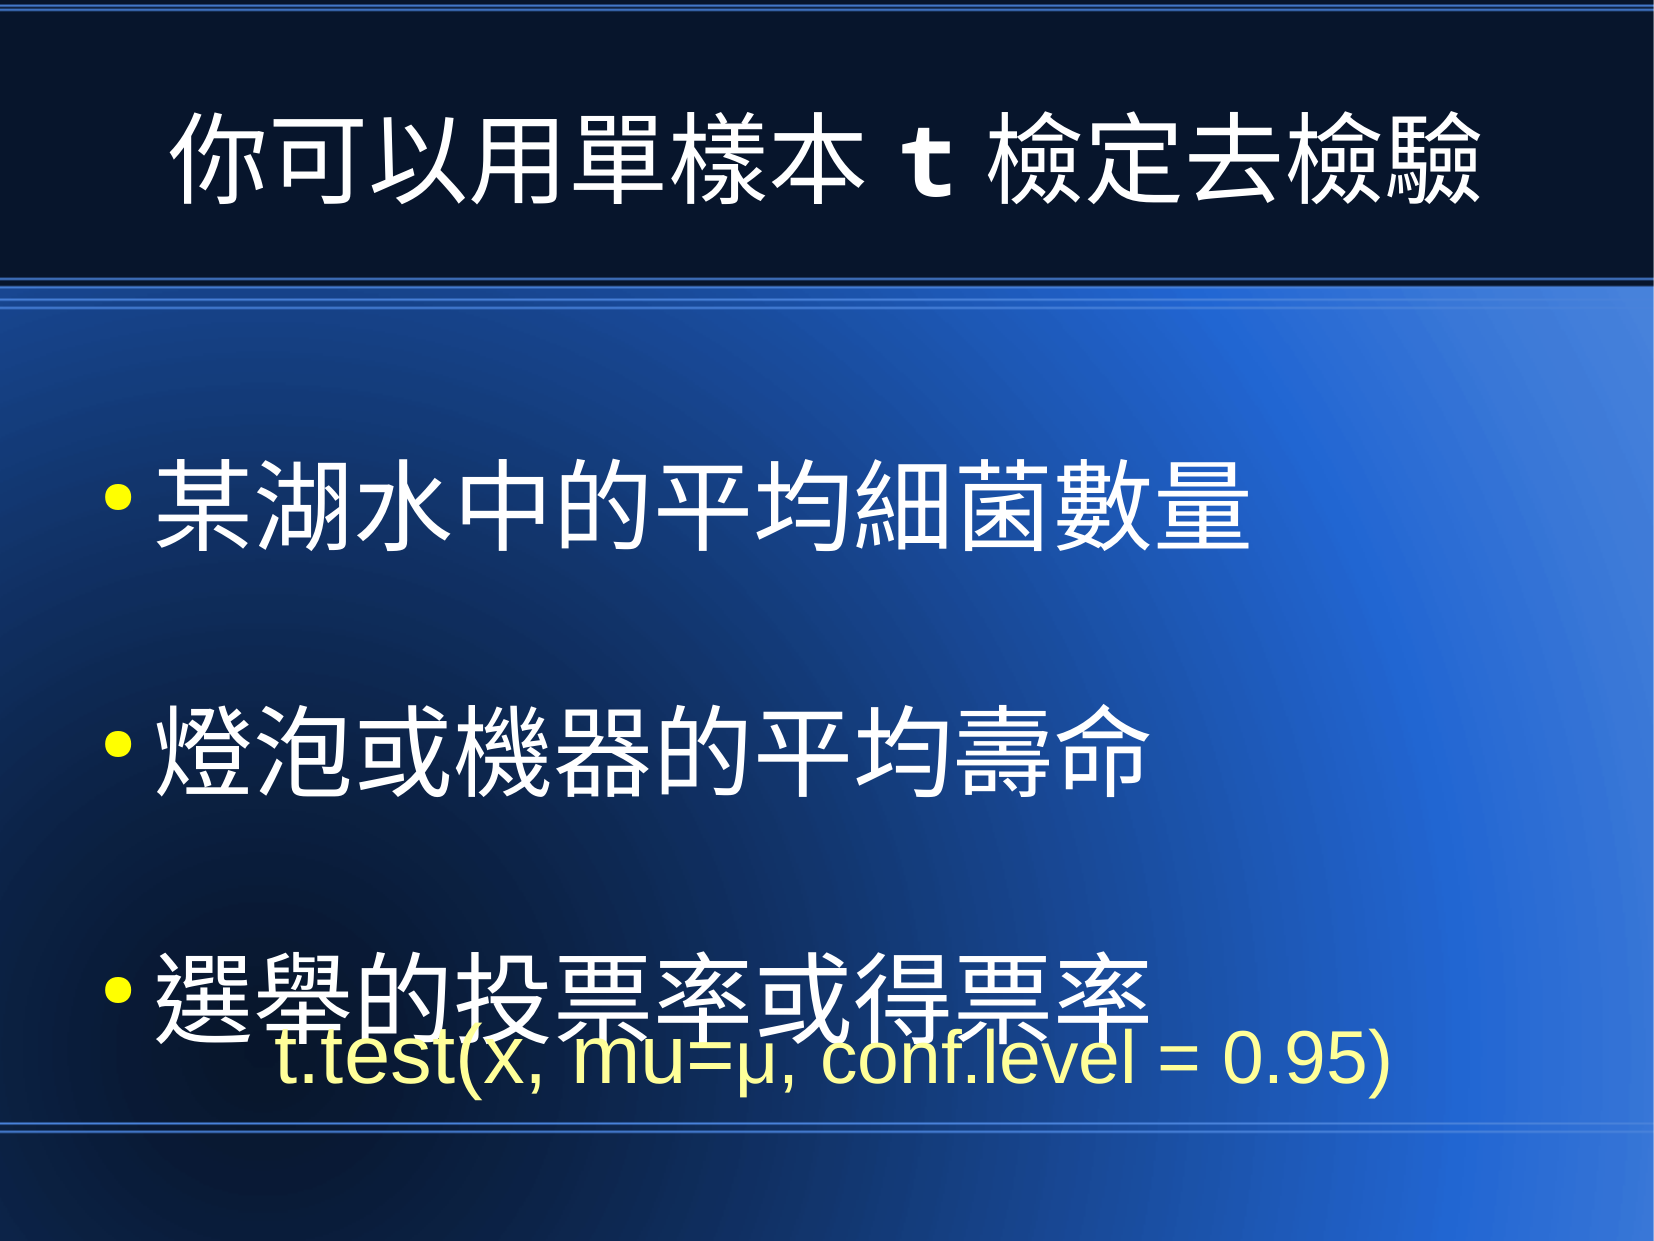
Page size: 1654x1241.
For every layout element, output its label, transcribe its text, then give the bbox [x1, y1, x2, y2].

text_box t.test(x, mu=μ, conf.level = 0.95) [259, 1001, 1501, 1193]
list 某湖水中的平均細菌數量 燈泡或機器的平均壽命 選舉的投票率或得票率 [82, 355, 1571, 1241]
picture [0, 0, 1654, 1241]
title 你可以用單樣本t檢定去檢驗 [82, 49, 1571, 257]
